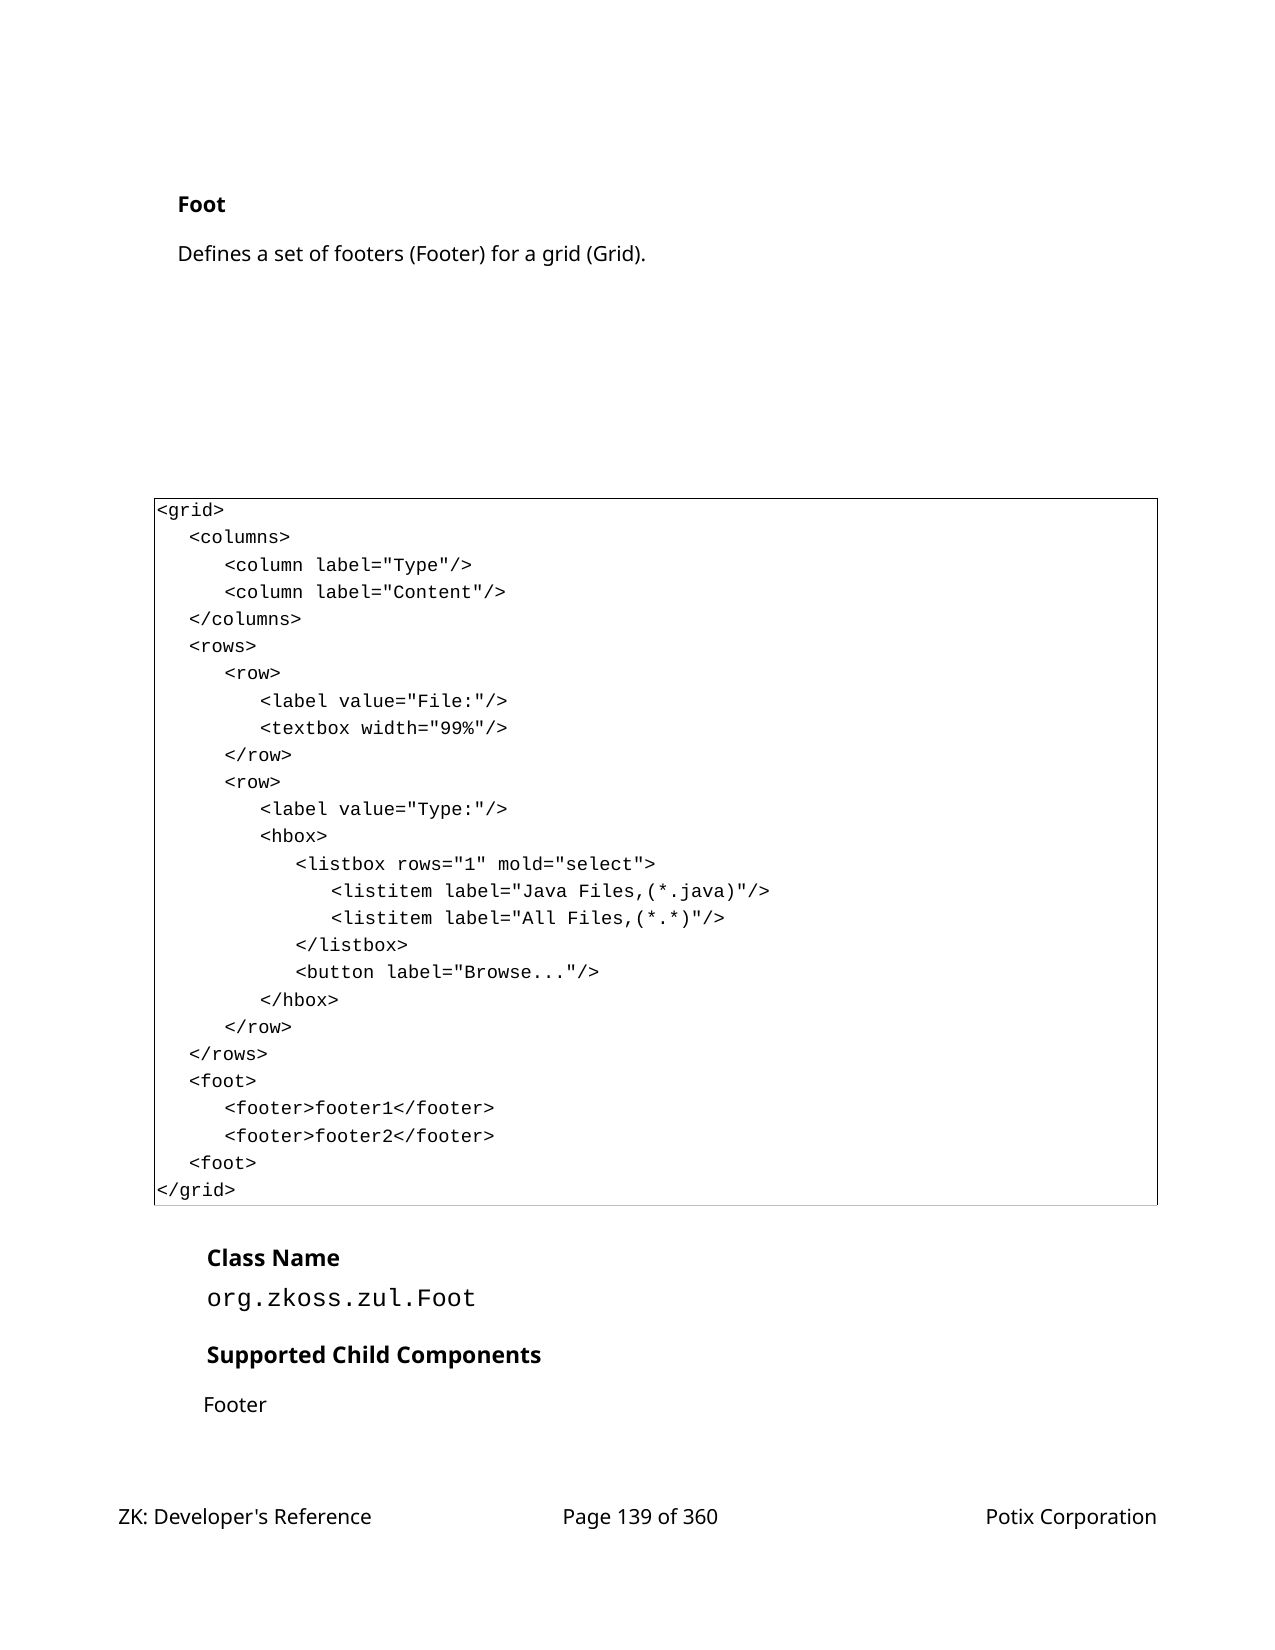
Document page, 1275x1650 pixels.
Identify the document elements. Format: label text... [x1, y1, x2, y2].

text <row> [155, 661, 1157, 686]
text <footer>footer1</footer> [155, 1096, 1157, 1121]
subtitle Supported Child Components [207, 1339, 1157, 1370]
text org.zkoss.zul.Foot [207, 1285, 1157, 1314]
text <textbox width="99%"/> [155, 716, 1157, 740]
text <listitem label="All Files,(*.*)"/> [155, 906, 1157, 930]
subtitle Foot [177, 189, 1157, 219]
text <hbox> [155, 824, 1157, 849]
text Defines a set of footers (Footer) for a grid (Grid). [177, 239, 1157, 268]
text <label value="File:"/> [155, 688, 1157, 713]
text <grid> [155, 499, 1157, 522]
text <foot> [155, 1151, 1157, 1175]
text <rows> [155, 634, 1157, 658]
text </rows> [155, 1042, 1157, 1066]
text </row> [155, 1015, 1157, 1039]
text <button label="Browse..."/> [155, 960, 1157, 984]
text </columns> [155, 607, 1157, 631]
text Footer [118, 1391, 1157, 1419]
text <listbox rows="1" mold="select"> [155, 852, 1157, 876]
text <columns> [155, 525, 1157, 549]
text <column label="Type"/> [155, 552, 1157, 577]
text <label value="Type:"/> [155, 797, 1157, 821]
text </hbox> [155, 987, 1157, 1012]
text <row> [155, 770, 1157, 794]
text </grid> [155, 1178, 1157, 1205]
text <footer>footer2</footer> [155, 1123, 1157, 1148]
text </row> [155, 743, 1157, 767]
text <foot> [155, 1069, 1157, 1093]
subtitle Class Name [207, 1242, 1157, 1273]
text <listitem label="Java Files,(*.java)"/> [155, 879, 1157, 903]
text </listbox> [155, 933, 1157, 957]
text <column label="Content"/> [155, 580, 1157, 604]
